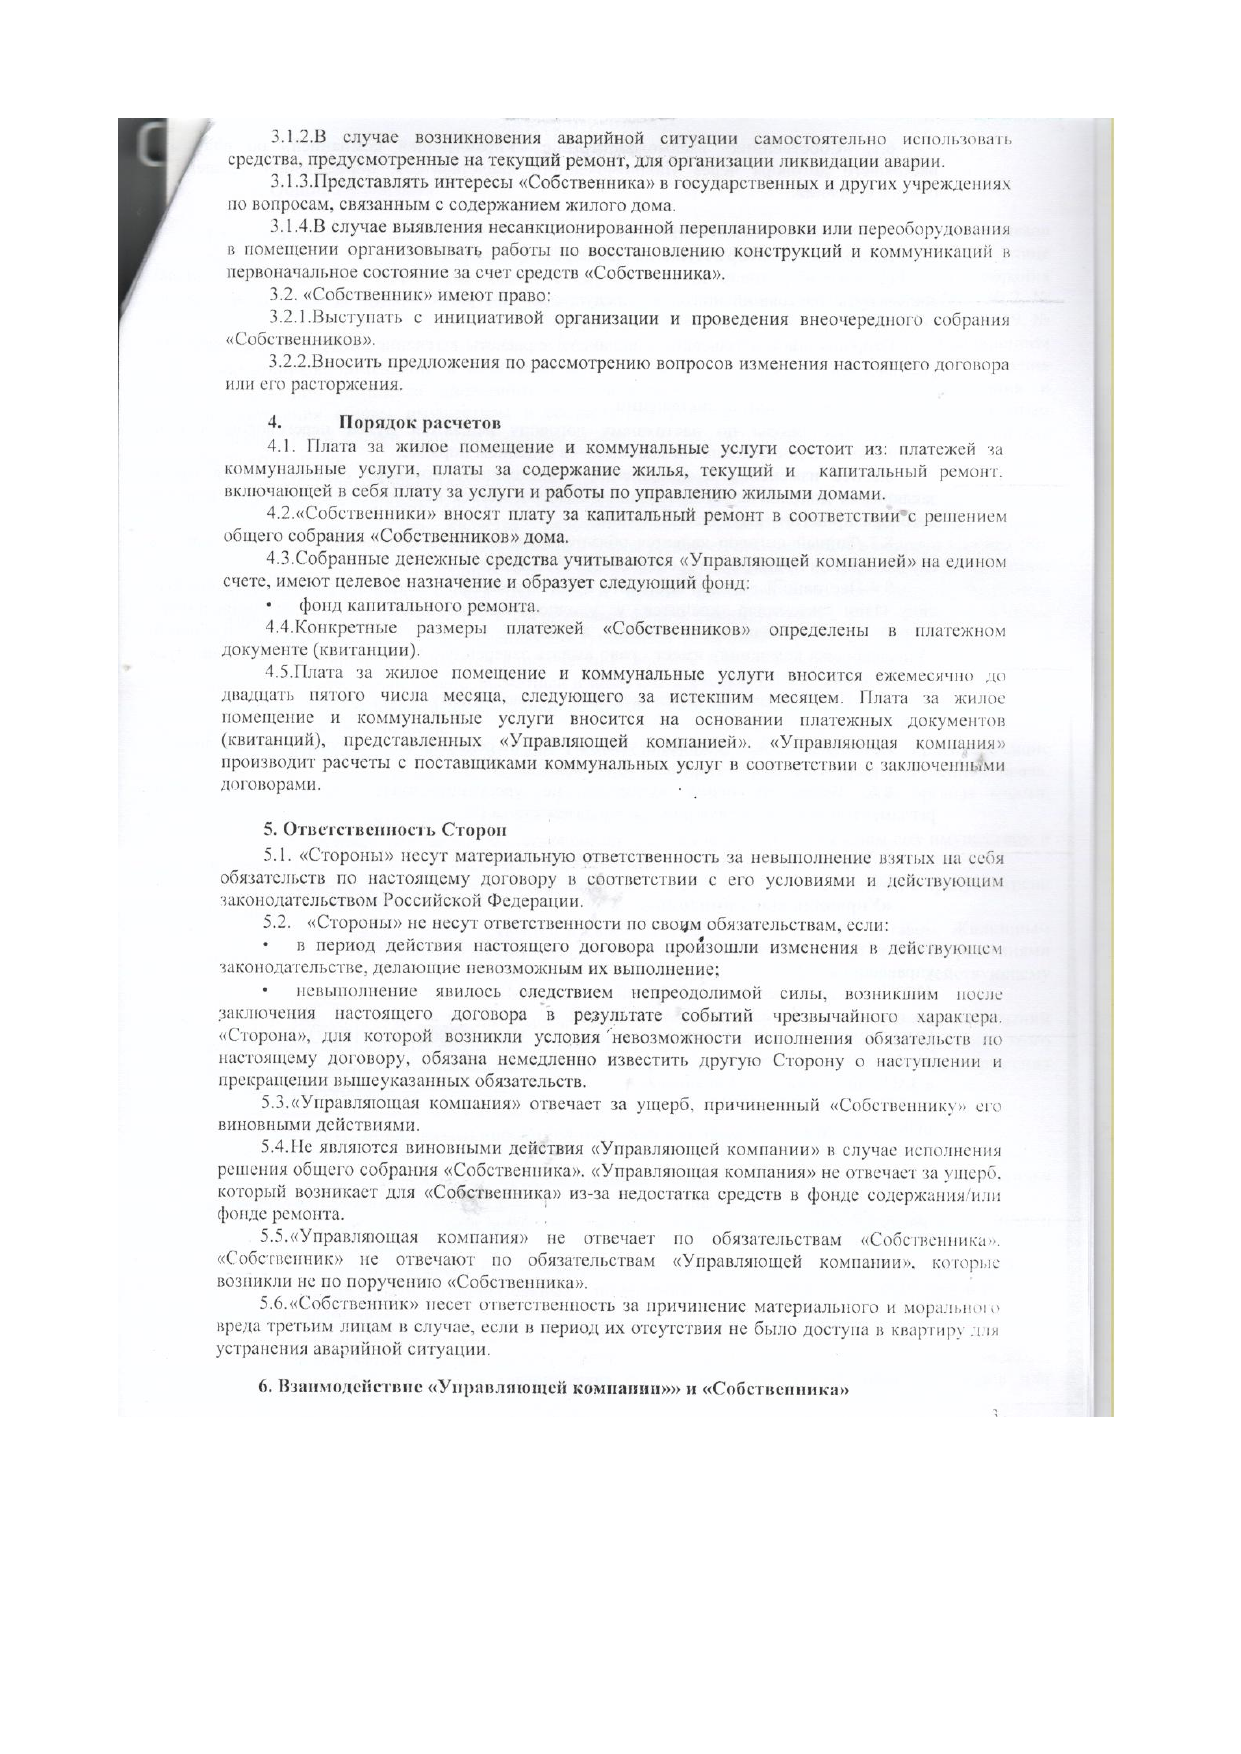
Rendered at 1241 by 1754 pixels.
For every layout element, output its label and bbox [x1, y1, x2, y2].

picture [118, 118, 1123, 1417]
